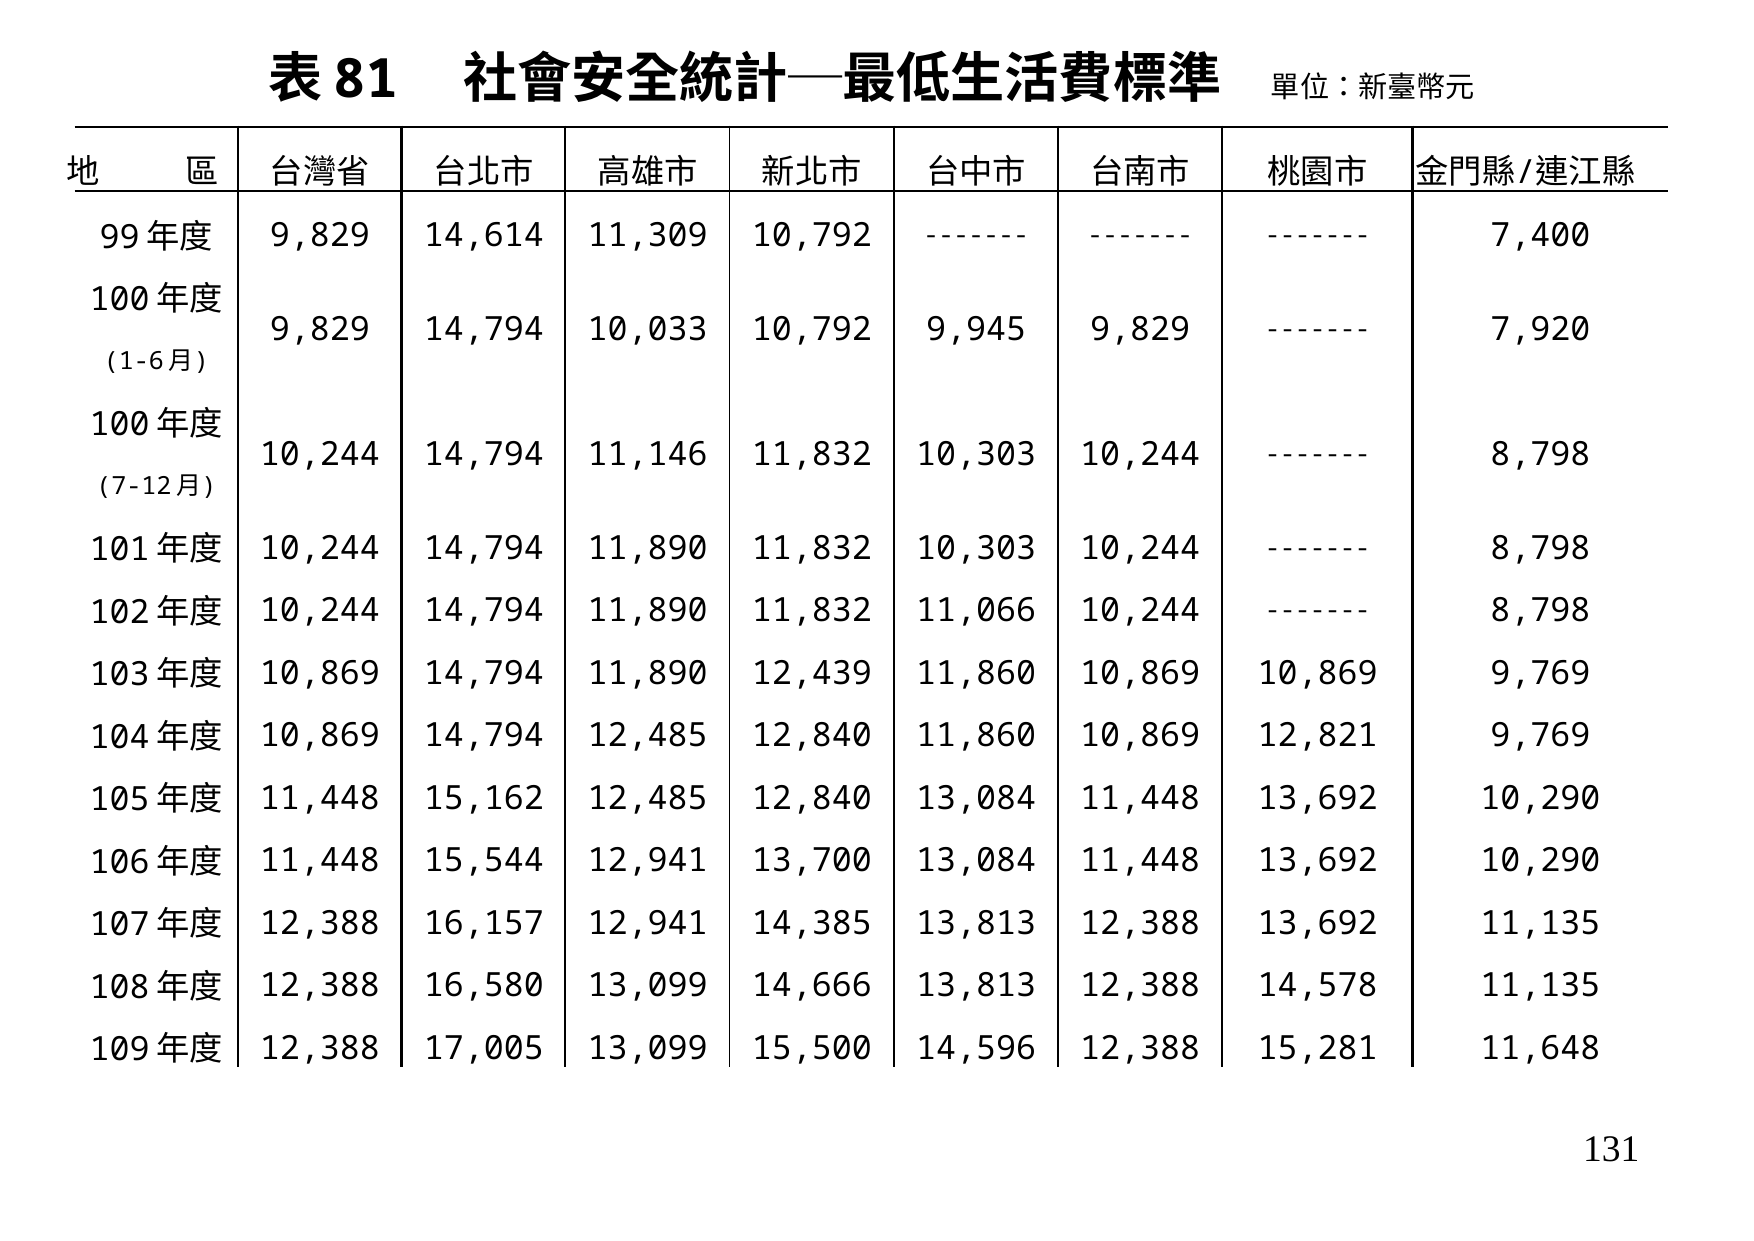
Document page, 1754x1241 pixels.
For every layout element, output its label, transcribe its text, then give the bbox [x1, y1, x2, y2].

table_cell 8,798 [1414, 567, 1668, 630]
table_cell ------- [1059, 192, 1221, 255]
table_cell 103年度 [75, 630, 237, 692]
table_cell 12,388 [239, 1005, 400, 1067]
table_cell ------- [895, 192, 1057, 255]
table_cell 10,792 [730, 192, 893, 255]
table_cell 11,890 [566, 505, 729, 567]
table_cell 14,596 [895, 1005, 1057, 1067]
table_cell 11,135 [1414, 880, 1668, 942]
table_cell 9,769 [1414, 692, 1668, 755]
table_cell 10,303 [895, 380, 1057, 505]
table_cell 12,941 [566, 880, 729, 942]
table_header 台中市 [895, 128, 1057, 190]
table_cell 10,244 [1059, 505, 1221, 567]
table_cell 10,869 [1223, 630, 1411, 692]
table_header 高雄市 [566, 128, 729, 190]
table_cell 100年度 (1-6月) [75, 255, 237, 380]
table_cell 11,135 [1414, 942, 1668, 1005]
table_cell 10,033 [566, 255, 729, 380]
table_cell 10,869 [239, 692, 400, 755]
table_cell 108年度 [75, 942, 237, 1005]
table_cell 9,829 [1059, 255, 1221, 380]
table_cell 12,439 [730, 630, 893, 692]
table_cell 109年度 [75, 1005, 237, 1067]
table_cell 10,244 [239, 567, 400, 630]
table_cell 12,388 [1059, 1005, 1221, 1067]
table_cell 14,385 [730, 880, 893, 942]
table_cell 12,821 [1223, 692, 1411, 755]
table_cell 15,281 [1223, 1005, 1411, 1067]
table_cell 13,700 [730, 817, 893, 880]
table_cell 11,648 [1414, 1005, 1668, 1067]
table_cell 13,099 [566, 942, 729, 1005]
table_header 桃園市 [1223, 128, 1411, 190]
table_cell 11,066 [895, 567, 1057, 630]
text 表81 社會安全統計─最低生活費標準 單位：新臺幣元 [103, 1, 1639, 126]
table_cell 11,448 [1059, 817, 1221, 880]
table_cell 12,840 [730, 755, 893, 817]
table_cell 10,869 [1059, 692, 1221, 755]
table_cell 13,084 [895, 755, 1057, 817]
table_cell 12,485 [566, 692, 729, 755]
table_cell 11,448 [1059, 755, 1221, 817]
table_header 台南市 [1059, 128, 1221, 190]
table_cell 14,614 [403, 192, 564, 255]
table_cell 9,769 [1414, 630, 1668, 692]
table_cell ------- [1223, 380, 1411, 505]
table_cell 11,309 [566, 192, 729, 255]
table_cell 14,794 [403, 505, 564, 567]
table_header 地 區 [75, 128, 237, 190]
table_cell 14,794 [403, 567, 564, 630]
table_cell 99年度 [75, 192, 237, 255]
table_cell 13,692 [1223, 880, 1411, 942]
table_cell 11,832 [730, 380, 893, 505]
table_cell ------- [1223, 505, 1411, 567]
table_cell 15,162 [403, 755, 564, 817]
table_cell 15,544 [403, 817, 564, 880]
table_cell 12,485 [566, 755, 729, 817]
table_cell 11,860 [895, 692, 1057, 755]
table_cell 11,832 [730, 505, 893, 567]
table_cell 16,157 [403, 880, 564, 942]
table_cell 100年度 (7-12月) [75, 380, 237, 505]
table_cell 102年度 [75, 567, 237, 630]
table_cell 9,829 [239, 255, 400, 380]
table_header 金門縣/連江縣 [1414, 128, 1668, 190]
table_cell 11,890 [566, 630, 729, 692]
table_cell 14,794 [403, 255, 564, 380]
table_cell 13,084 [895, 817, 1057, 880]
table_cell 105年度 [75, 755, 237, 817]
table_cell 8,798 [1414, 505, 1668, 567]
table_cell 12,388 [1059, 942, 1221, 1005]
table_cell 10,244 [1059, 567, 1221, 630]
table_cell ------- [1223, 192, 1411, 255]
table_cell 107年度 [75, 880, 237, 942]
table_cell 12,388 [239, 942, 400, 1005]
table_cell 10,869 [1059, 630, 1221, 692]
table_cell 11,890 [566, 567, 729, 630]
table_cell 10,869 [239, 630, 400, 692]
table_cell 101年度 [75, 505, 237, 567]
table_cell 11,146 [566, 380, 729, 505]
table_cell 8,798 [1414, 380, 1668, 505]
table_header 新北市 [730, 128, 893, 190]
table_cell 9,945 [895, 255, 1057, 380]
table_cell 13,813 [895, 942, 1057, 1005]
table_cell 11,448 [239, 817, 400, 880]
table_cell 10,244 [239, 380, 400, 505]
table_cell 13,813 [895, 880, 1057, 942]
table_cell 14,578 [1223, 942, 1411, 1005]
table_cell 13,099 [566, 1005, 729, 1067]
table_cell 11,448 [239, 755, 400, 817]
table_cell 10,792 [730, 255, 893, 380]
table_cell 14,794 [403, 692, 564, 755]
table_cell 14,666 [730, 942, 893, 1005]
table_cell 12,388 [239, 880, 400, 942]
table_cell 15,500 [730, 1005, 893, 1067]
table_cell ------- [1223, 255, 1411, 380]
table_cell 7,400 [1414, 192, 1668, 255]
table_cell 10,290 [1414, 817, 1668, 880]
table_cell 10,290 [1414, 755, 1668, 817]
table_header 台北市 [403, 128, 564, 190]
table_cell 12,941 [566, 817, 729, 880]
table_cell 13,692 [1223, 755, 1411, 817]
table_cell 16,580 [403, 942, 564, 1005]
table_cell 14,794 [403, 630, 564, 692]
table_header 台灣省 [239, 128, 400, 190]
table_cell 11,832 [730, 567, 893, 630]
table_cell 7,920 [1414, 255, 1668, 380]
table_cell 12,840 [730, 692, 893, 755]
table_cell 106年度 [75, 817, 237, 880]
table_cell 10,244 [1059, 380, 1221, 505]
table_cell 17,005 [403, 1005, 564, 1067]
table_cell ------- [1223, 567, 1411, 630]
table_cell 14,794 [403, 380, 564, 505]
table_cell 11,860 [895, 630, 1057, 692]
table_cell 9,829 [239, 192, 400, 255]
table_cell 12,388 [1059, 880, 1221, 942]
table_cell 13,692 [1223, 817, 1411, 880]
table_cell 104年度 [75, 692, 237, 755]
table_cell 10,303 [895, 505, 1057, 567]
table_cell 10,244 [239, 505, 400, 567]
